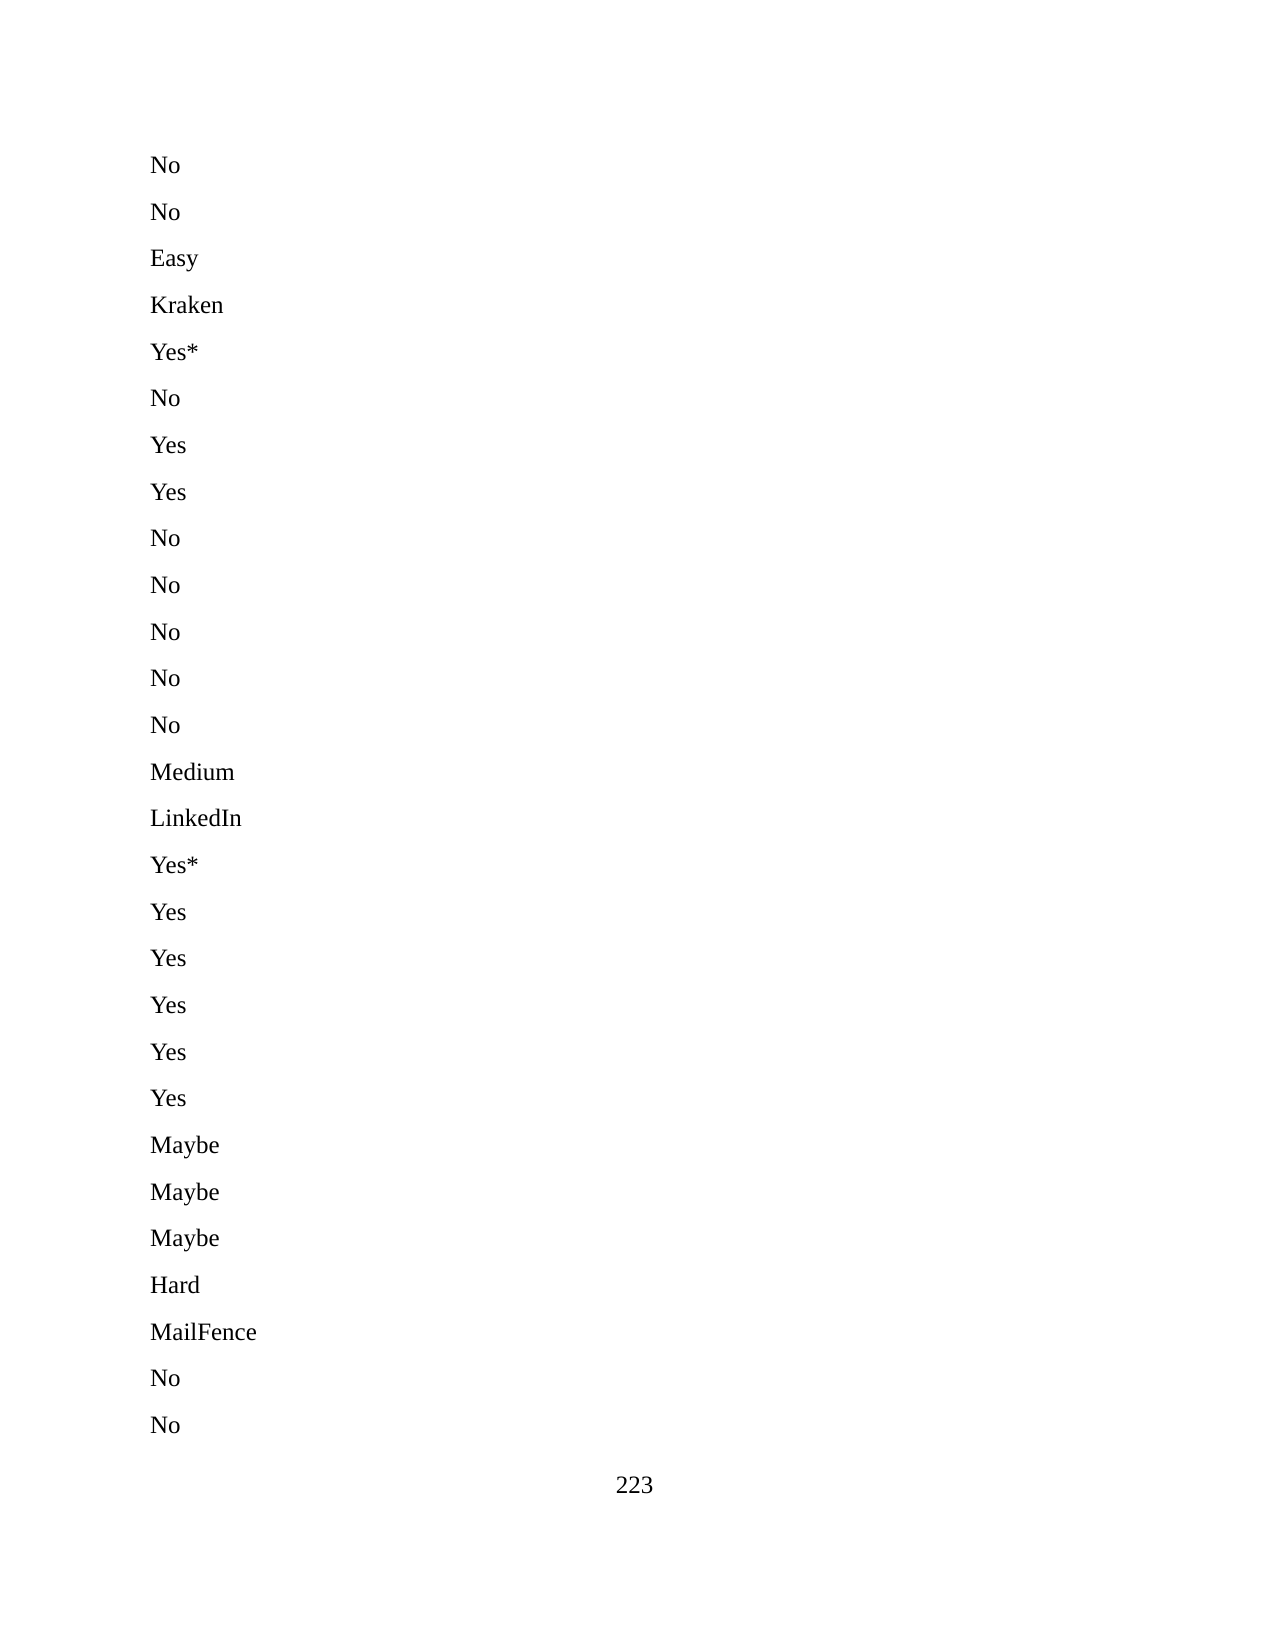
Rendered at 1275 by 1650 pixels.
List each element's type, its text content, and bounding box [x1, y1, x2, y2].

text No [150, 570, 1125, 599]
text No [150, 197, 1125, 225]
text Hard [150, 1270, 1125, 1299]
text MailFence [150, 1317, 1125, 1345]
text Yes [150, 990, 1125, 1019]
text No [150, 617, 1125, 645]
text Yes [150, 943, 1125, 972]
text No [150, 710, 1125, 739]
text No [150, 150, 1125, 179]
text LinkedIn [150, 803, 1125, 832]
text Yes [150, 477, 1125, 505]
text No [150, 383, 1125, 412]
text Maybe [150, 1223, 1125, 1252]
text Maybe [150, 1130, 1125, 1159]
text Yes [150, 430, 1125, 459]
text No [150, 663, 1125, 692]
text Yes [150, 1037, 1125, 1065]
text Easy [150, 243, 1125, 272]
text No [150, 523, 1125, 552]
text Kraken [150, 290, 1125, 319]
text Maybe [150, 1177, 1125, 1205]
text Medium [150, 757, 1125, 785]
text Yes* [150, 850, 1125, 879]
text Yes [150, 897, 1125, 925]
text No [150, 1410, 1125, 1439]
text No [150, 1363, 1125, 1392]
text Yes* [150, 337, 1125, 365]
text Yes [150, 1083, 1125, 1112]
